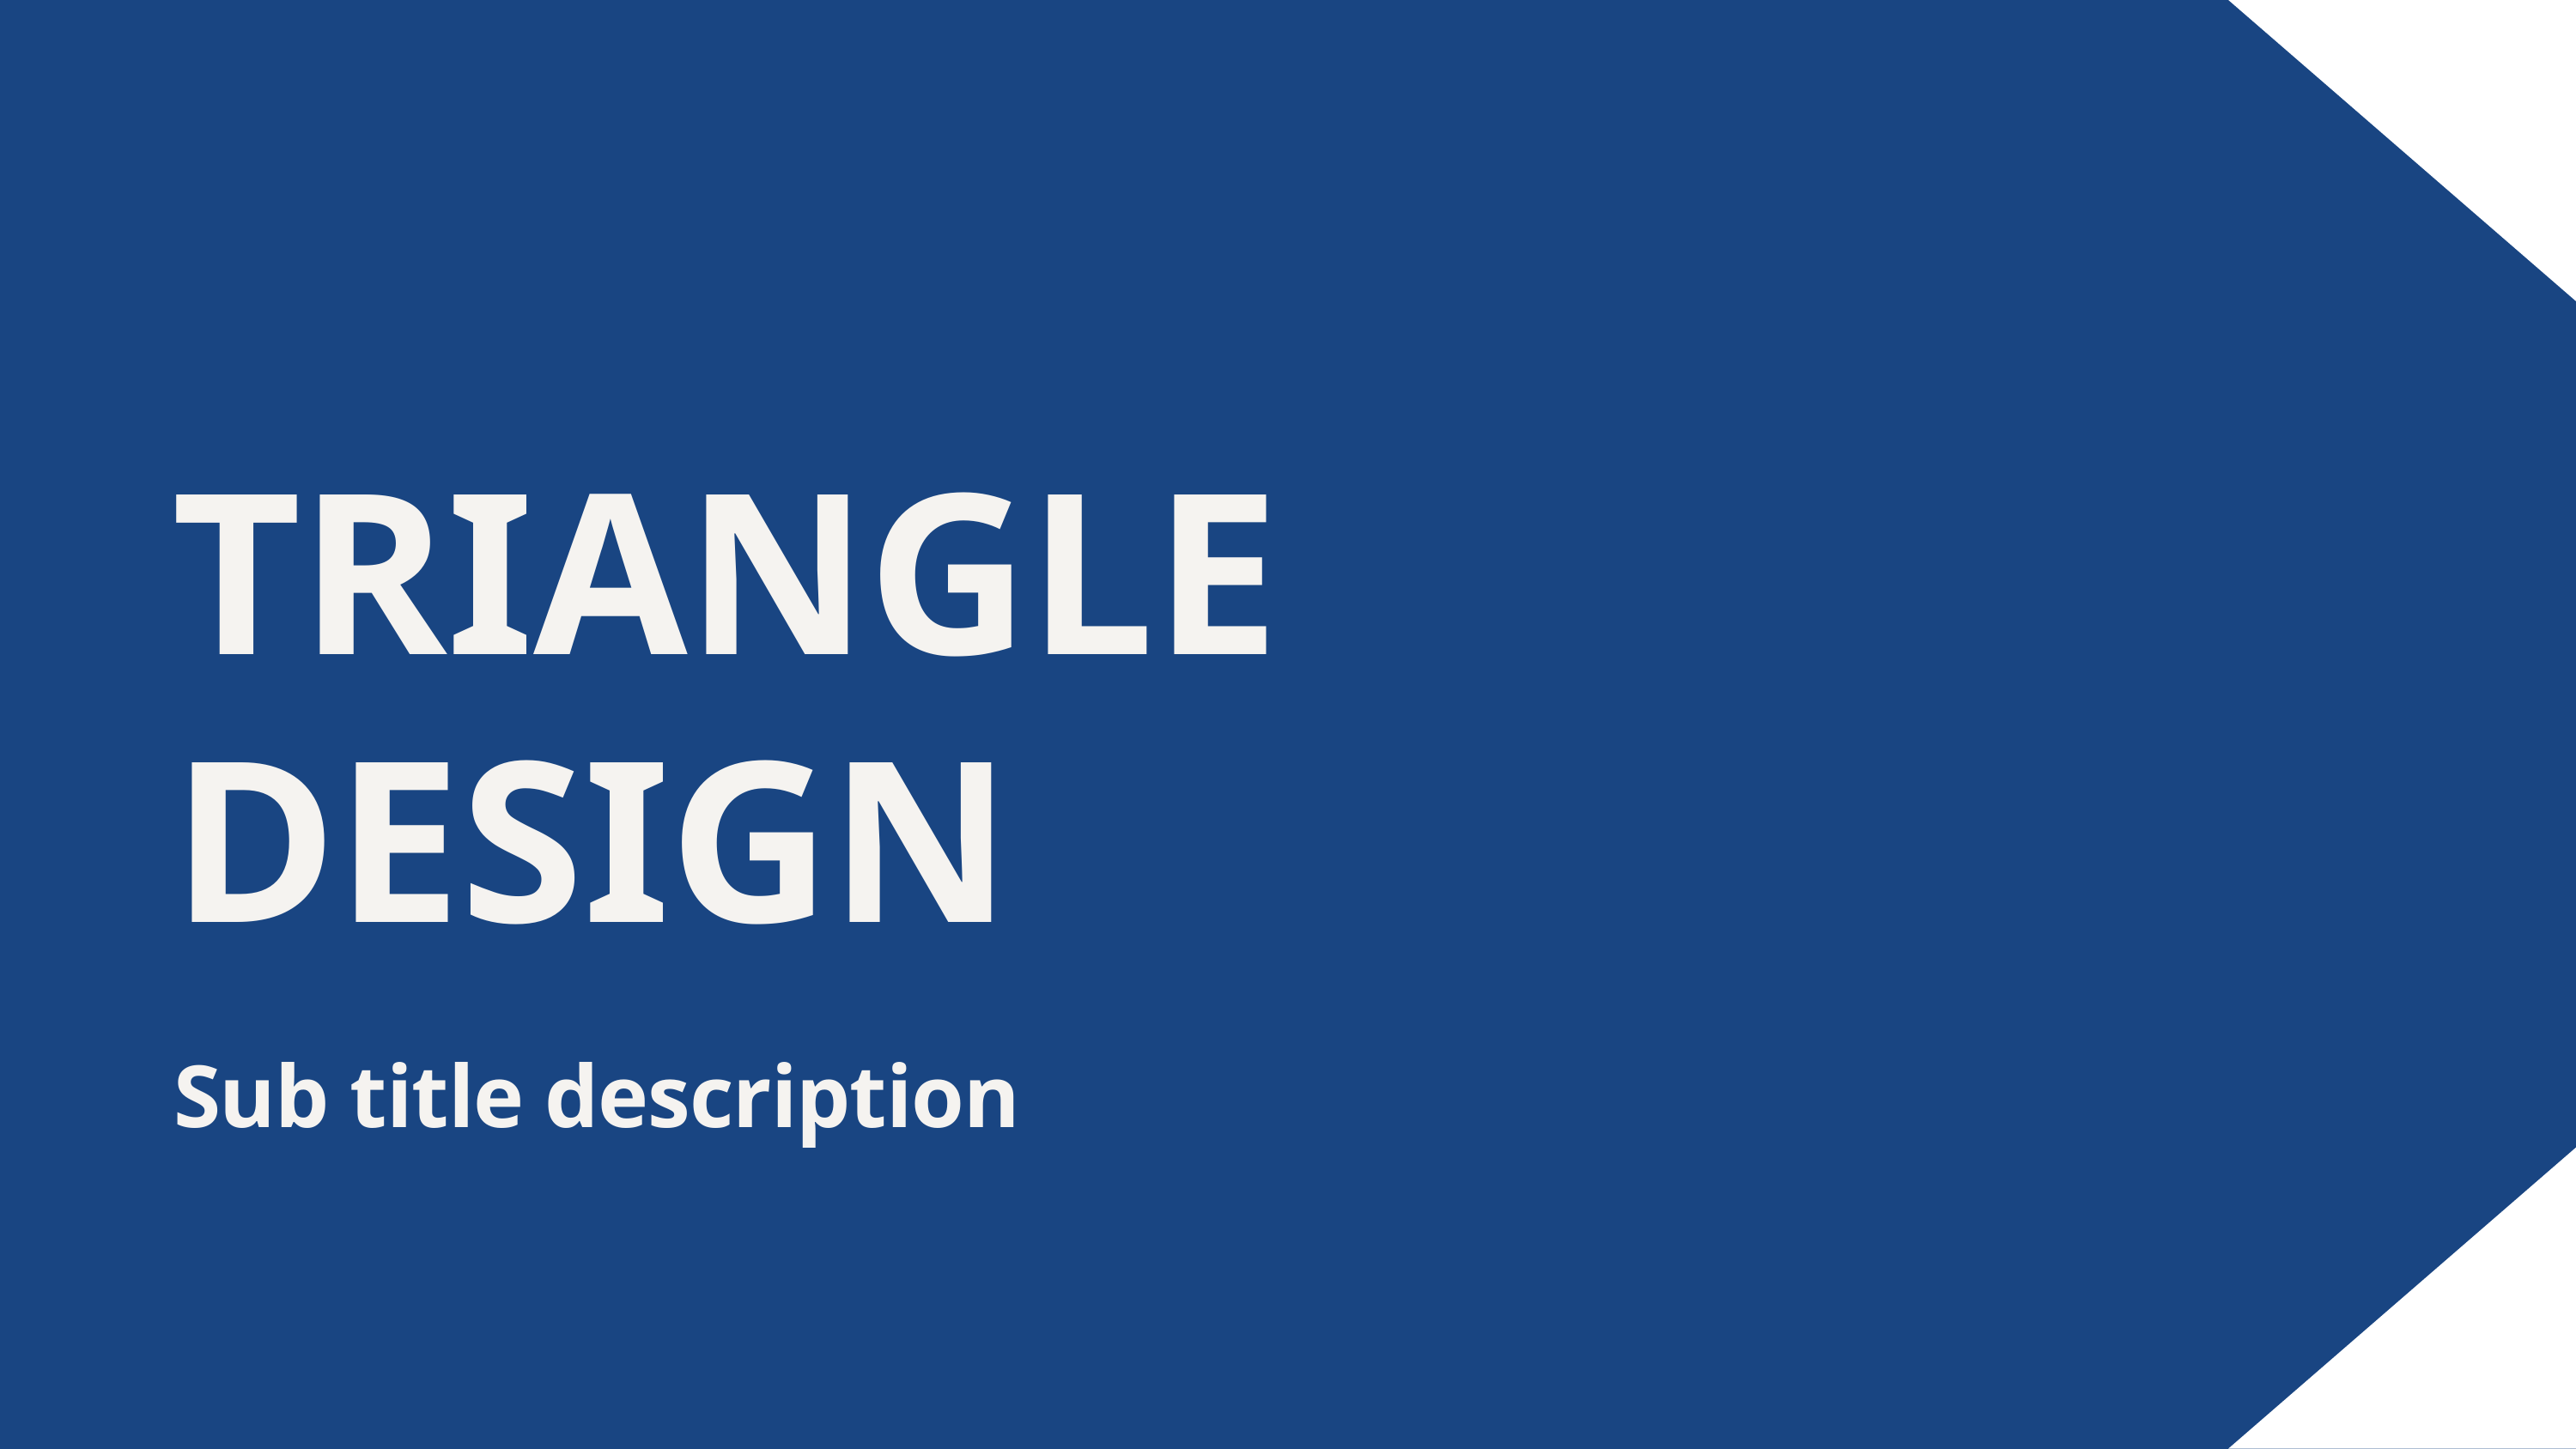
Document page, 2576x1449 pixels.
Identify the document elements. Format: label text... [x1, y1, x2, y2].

text_box Sub title description [161, 1030, 2093, 1276]
title TRIANGLE DESIGN [172, 429, 1858, 968]
text_box [2228, 1147, 2576, 1449]
text_box [2228, 0, 2576, 301]
